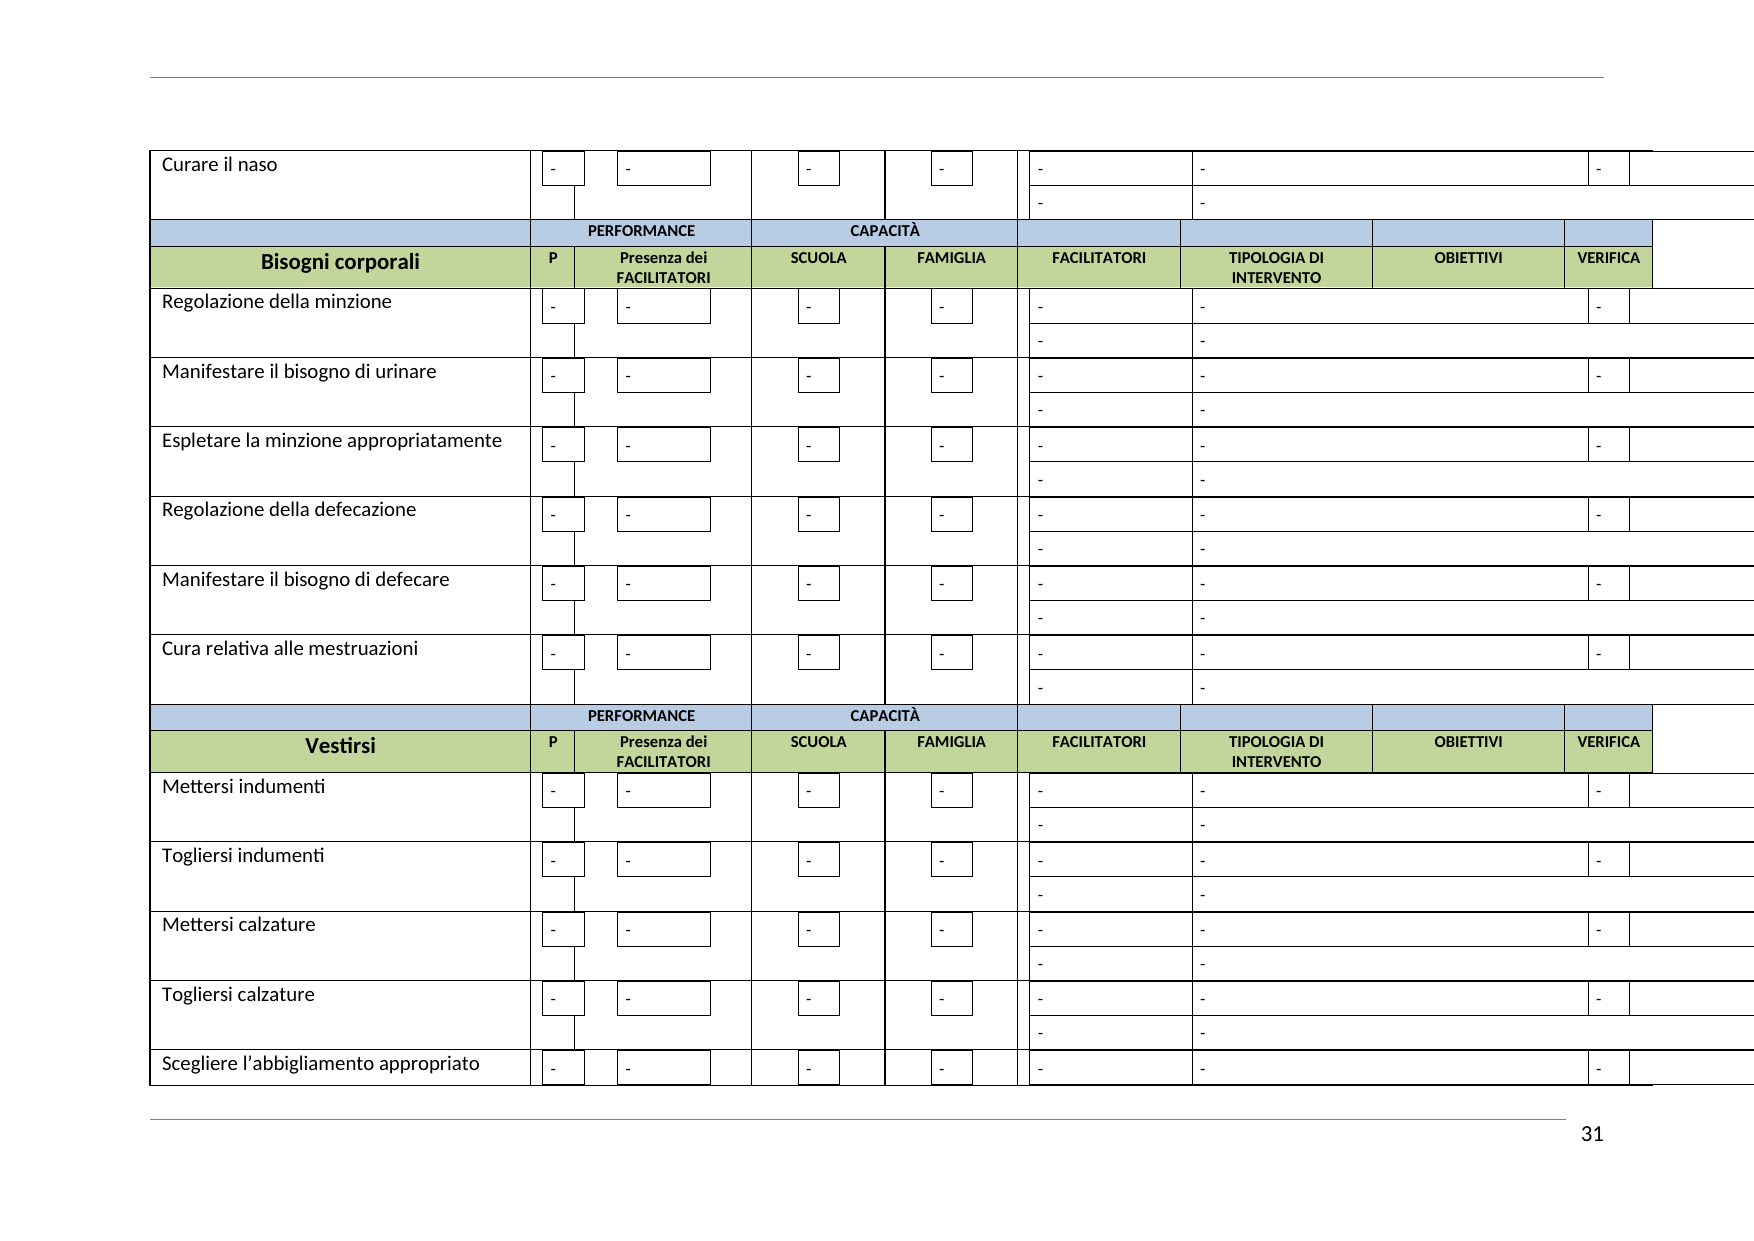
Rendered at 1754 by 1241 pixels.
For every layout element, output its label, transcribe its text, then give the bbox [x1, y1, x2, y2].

table_cell Togliersi calzature [151, 981, 530, 1049]
table_cell Presenza dei FACILITATORI [575, 247, 751, 287]
table_cell [585, 1050, 617, 1084]
table_cell Togliersi indumenti [151, 842, 530, 911]
table_cell FACILITATORI [1018, 731, 1180, 772]
table_cell [1565, 705, 1652, 730]
table_cell [531, 842, 574, 911]
table_cell [1565, 220, 1652, 246]
table_cell [752, 497, 884, 565]
table_cell Regolazione della minzione [151, 289, 530, 357]
table_cell [575, 289, 751, 357]
table_cell [575, 635, 751, 704]
table_cell [575, 912, 751, 980]
table_cell [886, 635, 1017, 704]
table_cell [575, 427, 751, 496]
table_cell SCUOLA [752, 731, 884, 772]
table_cell [531, 358, 574, 426]
table_cell OBIETTIVI [1373, 731, 1564, 772]
table_cell [1018, 151, 1029, 219]
table_cell [752, 358, 884, 426]
table_cell FAMIGLIA [886, 247, 1017, 287]
table_cell CAPACITÀ [752, 705, 1017, 730]
table_cell Espletare la minzione appropriatamente [151, 427, 530, 496]
table_cell P [531, 247, 574, 287]
table_cell [752, 1050, 798, 1084]
table_cell Vestirsi [151, 731, 530, 772]
table_cell Cura relativa alle mestruazioni [151, 635, 530, 704]
table_cell [886, 981, 1017, 1049]
table_cell [752, 289, 884, 357]
table_cell [1018, 635, 1029, 704]
table_cell [886, 566, 1017, 634]
table_cell [886, 358, 1017, 426]
table_cell [1373, 220, 1564, 246]
table_cell Bisogni corporali [151, 247, 530, 287]
table_cell [1018, 773, 1029, 841]
table_cell [752, 981, 884, 1049]
table_cell [886, 497, 1017, 565]
table_cell [575, 773, 751, 841]
table_cell Manifestare il bisogno di urinare [151, 358, 530, 426]
table_cell [886, 773, 1017, 841]
table_cell [151, 220, 530, 246]
table_cell [1018, 497, 1029, 565]
table_cell OBIETTIVI [1373, 247, 1564, 287]
table_cell [1181, 705, 1372, 730]
table_cell [575, 566, 751, 634]
table_cell [711, 1050, 751, 1084]
table_cell [531, 289, 574, 357]
table_cell [575, 842, 751, 911]
table_cell Scegliere l’abbigliamento appropriato [151, 1050, 530, 1084]
table_cell [752, 635, 884, 704]
table_cell [886, 1050, 931, 1084]
table_cell [151, 705, 530, 730]
table_cell Mettersi calzature [151, 912, 530, 980]
table_cell [752, 912, 884, 980]
table_cell [1018, 289, 1029, 357]
table_cell Manifestare il bisogno di defecare [151, 566, 530, 634]
table_cell VERIFICA [1565, 247, 1652, 287]
table_cell [752, 773, 884, 841]
table_cell [531, 566, 574, 634]
table_cell [886, 912, 1017, 980]
table_cell [1018, 566, 1029, 634]
table_cell [886, 289, 1017, 357]
table_cell TIPOLOGIA DI INTERVENTO [1181, 731, 1372, 772]
table_cell [531, 427, 574, 496]
table_cell [752, 566, 884, 634]
table_cell [531, 981, 574, 1049]
table_cell P [531, 731, 574, 772]
table_cell [1018, 842, 1029, 911]
table_cell [840, 1050, 884, 1084]
table_cell [1018, 1050, 1029, 1084]
table_cell Presenza dei FACILITATORI [575, 731, 751, 772]
table_cell [1018, 912, 1029, 980]
table_cell [1018, 427, 1029, 496]
table_cell Mettersi indumenti [151, 773, 530, 841]
table_cell [886, 427, 1017, 496]
table_cell [886, 842, 1017, 911]
table_cell [1018, 220, 1180, 246]
table_cell [575, 151, 751, 219]
table_cell [531, 635, 574, 704]
table_cell [1018, 981, 1029, 1049]
table_cell VERIFICA [1565, 731, 1652, 772]
table_cell [752, 842, 884, 911]
table_cell PERFORMANCE [531, 220, 751, 246]
table_cell [752, 151, 884, 219]
table_cell [1018, 705, 1180, 730]
table_cell FACILITATORI [1018, 247, 1180, 287]
table_cell [531, 773, 574, 841]
table_cell Regolazione della defecazione [151, 497, 530, 565]
table_cell [752, 427, 884, 496]
table_cell [886, 151, 1017, 219]
table_cell [531, 912, 574, 980]
table_cell [531, 1050, 542, 1084]
table_cell [531, 151, 574, 219]
table_cell FAMIGLIA [886, 731, 1017, 772]
table_cell [1018, 358, 1029, 426]
table_cell SCUOLA [752, 247, 884, 287]
table_cell [575, 981, 751, 1049]
table_cell Curare il naso [151, 151, 530, 219]
table_cell [575, 358, 751, 426]
table_cell [1181, 220, 1372, 246]
table_cell [1373, 705, 1564, 730]
table_cell [575, 497, 751, 565]
table_cell [531, 497, 574, 565]
table_cell CAPACITÀ [752, 220, 1017, 246]
table_cell [973, 1050, 1017, 1084]
table_cell PERFORMANCE [531, 705, 751, 730]
table_cell TIPOLOGIA DI INTERVENTO [1181, 247, 1372, 287]
